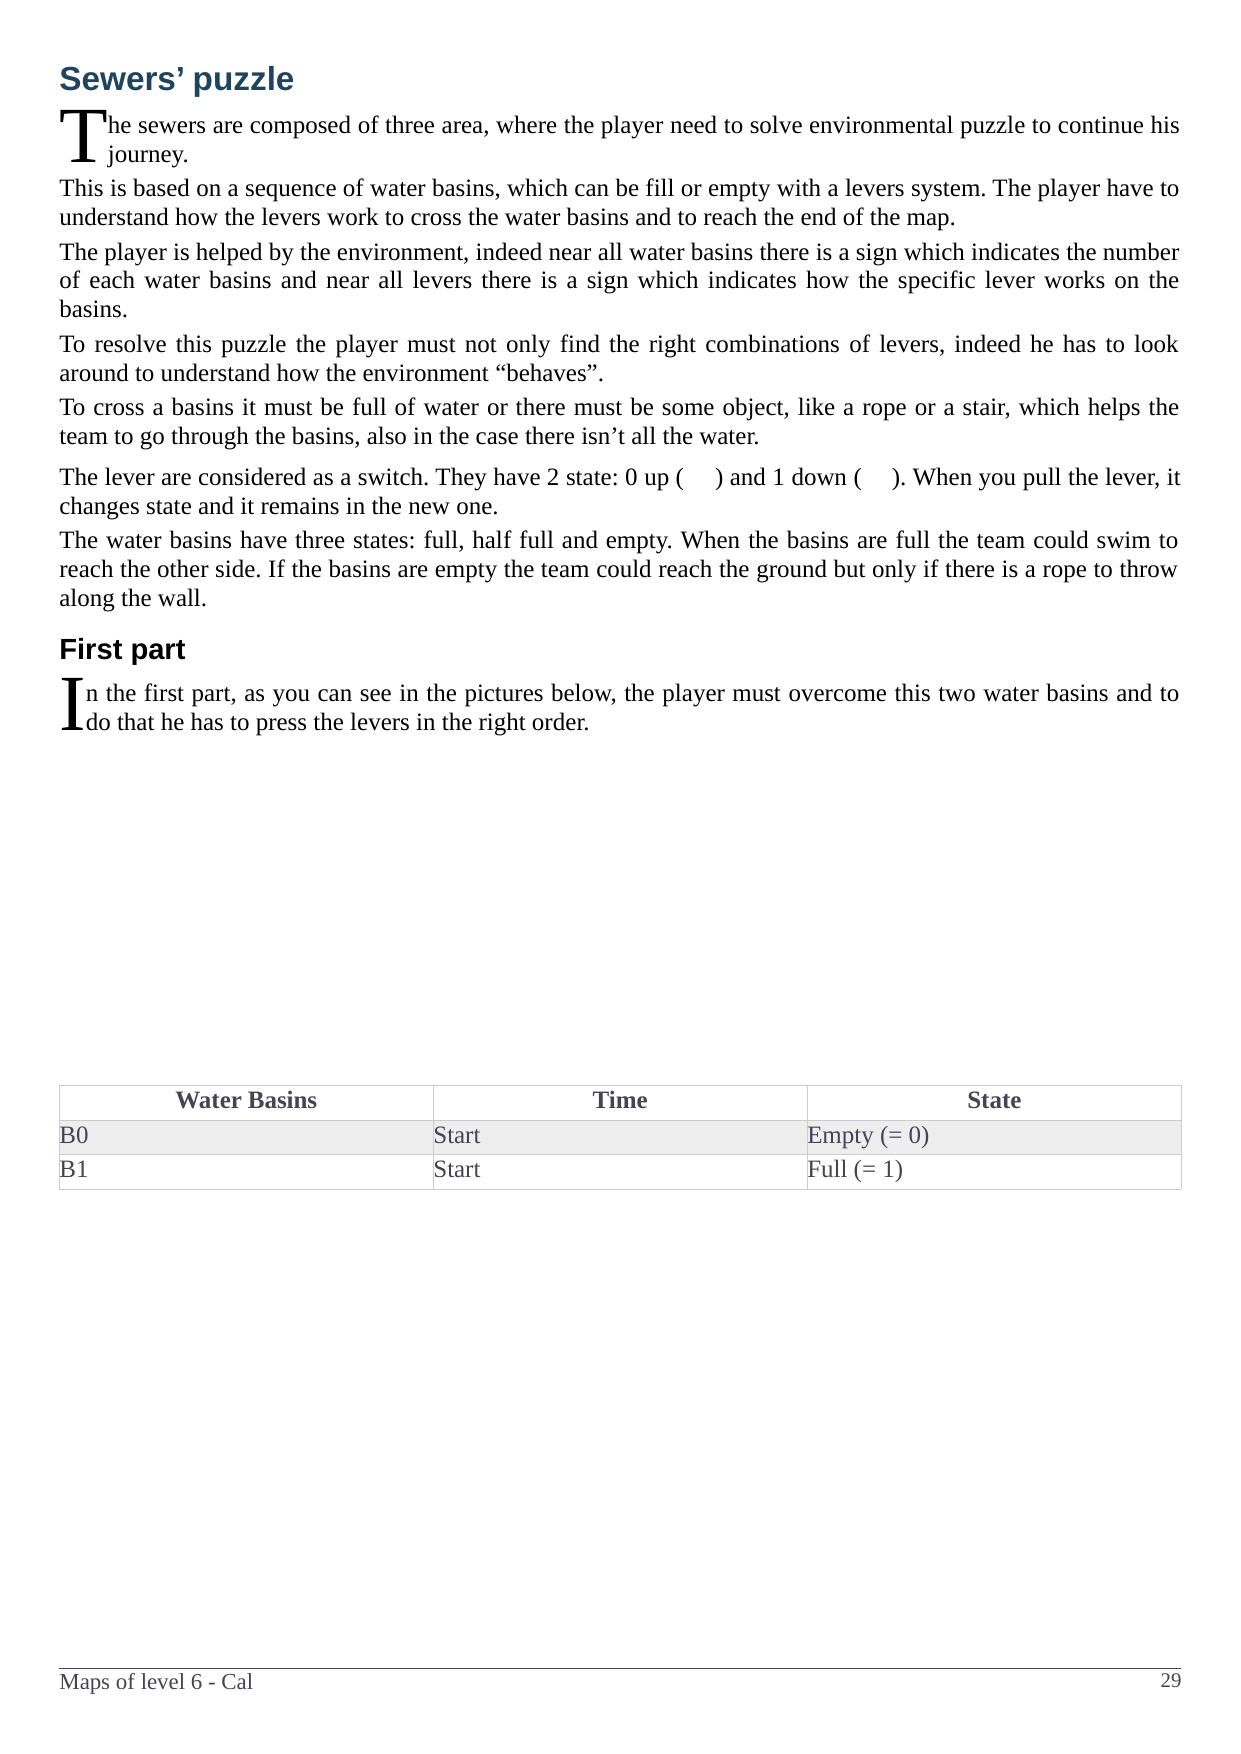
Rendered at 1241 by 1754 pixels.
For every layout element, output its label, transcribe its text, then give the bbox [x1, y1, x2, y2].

table_cell B1 [60, 1155, 433, 1189]
text In the first part, as you can see in the pictures below, the player must overcome this two water basins and to do that he has to press the levers in the right order. [59, 678, 1181, 736]
table_cell B0 [60, 1121, 433, 1154]
text The water basins have three states: full, half full and empty. When the basins are full the team could swim to reach the other side. If the basins are empty the team could reach the ground but only if there is a rope to throw along the wall. [59, 525, 1181, 612]
text The player is helped by the environment, indeed near all water basins there is a sign which indicates the number of each water basins and near all levers there is a sign which indicates how the specific lever works on the basins. [59, 237, 1181, 323]
text To resolve this puzzle the player must not only find the right combinations of levers, indeed he has to look around to understand how the environment “behaves”. [59, 329, 1181, 386]
table_cell Empty (= 0) [808, 1121, 1181, 1154]
text To cross a basins it must be full of water or there must be some object, like a rope or a stair, which helps the team to go through the basins, also in the case there isn’t all the water. [59, 392, 1181, 450]
table_header State [808, 1086, 1181, 1119]
table_header Water Basins [60, 1086, 433, 1119]
subtitle First part [59, 632, 1181, 666]
table_header Time [434, 1086, 807, 1119]
table_cell Start [434, 1121, 807, 1154]
subtitle Sewers’ puzzle [59, 59, 1181, 97]
text This is based on a sequence of water basins, which can be fill or empty with a levers system. The player have to understand how the levers work to cross the water basins and to reach the end of the map. [59, 173, 1181, 231]
table_cell Start [434, 1155, 807, 1189]
table_cell Full (= 1) [808, 1155, 1181, 1189]
text The lever are considered as a switch. They have 2 state: 0 up () and 1 down (). When you pull the lever, it changes state and it remains in the new one. [59, 456, 1181, 519]
text The sewers are composed of three area, where the player need to solve environmental puzzle to continue his journey. [59, 110, 1181, 167]
